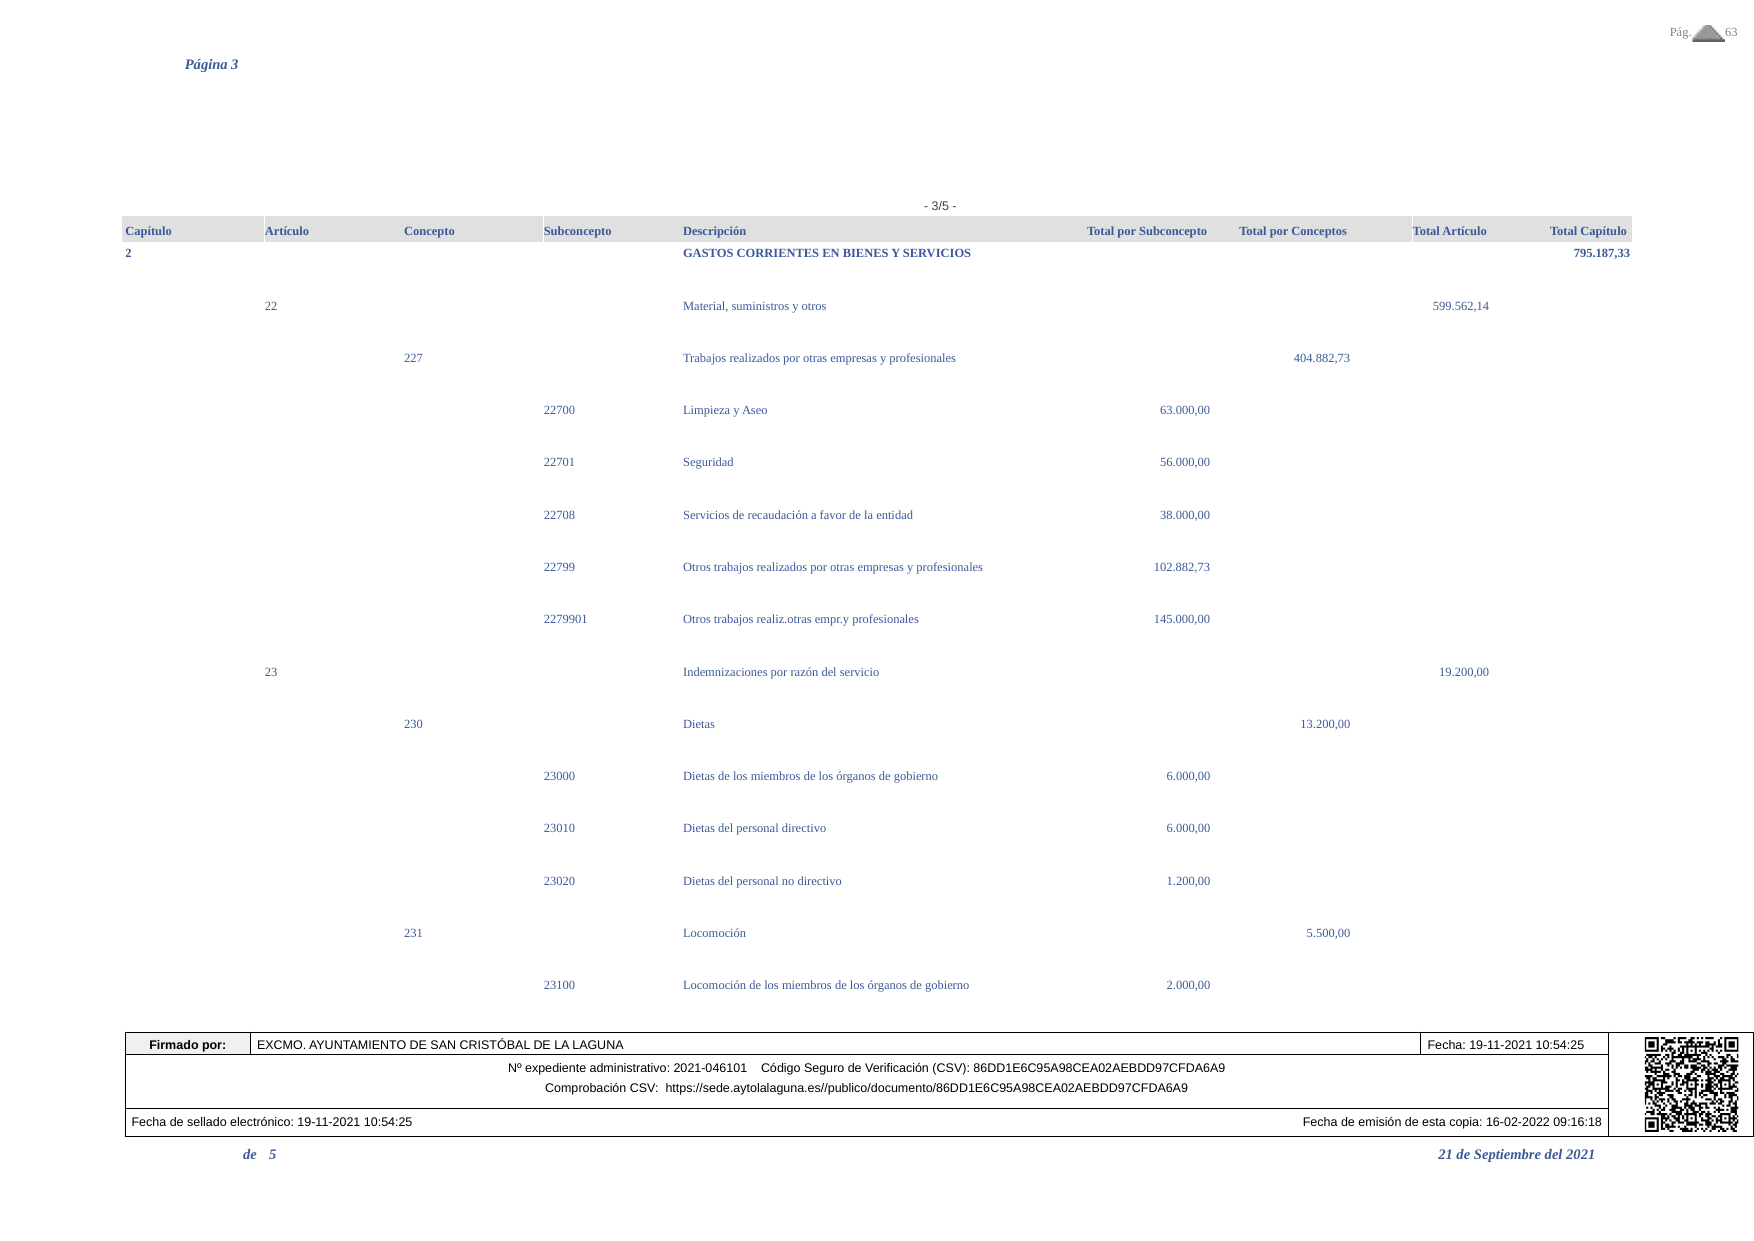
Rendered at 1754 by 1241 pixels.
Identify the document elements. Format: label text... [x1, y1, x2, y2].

table_cell [1550, 608, 1632, 660]
table_cell [1239, 660, 1412, 713]
table_cell Limpieza y Aseo [683, 399, 1087, 451]
table_cell [1550, 556, 1632, 608]
table_cell [404, 242, 543, 294]
table_cell 22 [265, 294, 404, 347]
table_cell [544, 294, 683, 347]
table_cell [122, 451, 264, 503]
table_cell 5.500,00 [1239, 922, 1412, 974]
table_cell [122, 713, 264, 765]
table_cell [122, 556, 264, 608]
subtitle Página 3 [184, 56, 1630, 73]
table_cell 102.882,73 [1087, 556, 1239, 608]
table_cell [1239, 556, 1412, 608]
table_cell [265, 451, 404, 503]
table_cell 6.000,00 [1087, 817, 1239, 869]
table_cell [1239, 294, 1412, 347]
table_cell [1550, 870, 1632, 922]
table_cell 23000 [544, 765, 683, 817]
table_cell [122, 660, 264, 713]
table_cell [1239, 817, 1412, 869]
table_cell [122, 922, 264, 974]
table_cell [1413, 974, 1550, 1026]
table_cell [1550, 451, 1632, 503]
table_cell [1413, 713, 1550, 765]
table_cell [404, 974, 543, 1026]
table_cell [1413, 242, 1550, 294]
table_header Total Capítulo [1550, 216, 1632, 242]
table_cell 795.187,33 [1550, 242, 1632, 294]
table_cell [404, 765, 543, 817]
table_cell [122, 974, 264, 1026]
table_cell 56.000,00 [1087, 451, 1239, 503]
table_cell 22701 [544, 451, 683, 503]
table_cell 23020 [544, 870, 683, 922]
table_cell 599.562,14 [1413, 294, 1550, 347]
table_cell Seguridad [683, 451, 1087, 503]
table_cell [1413, 556, 1550, 608]
table_cell 230 [404, 713, 543, 765]
table_cell [1239, 765, 1412, 817]
table_cell 23 [265, 660, 404, 713]
table_cell [265, 399, 404, 451]
table_cell 227 [404, 347, 543, 399]
table_cell [1413, 347, 1550, 399]
table_header Concepto [404, 216, 543, 242]
table_cell 13.200,00 [1239, 713, 1412, 765]
table_cell GASTOS CORRIENTES EN BIENES Y SERVICIOS [683, 242, 1087, 294]
table_cell 6.000,00 [1087, 765, 1239, 817]
table_cell [544, 347, 683, 399]
table_cell [404, 608, 543, 660]
table_cell [122, 504, 264, 556]
table_cell [1550, 660, 1632, 713]
table_cell [1087, 713, 1239, 765]
table_cell Dietas del personal no directivo [683, 870, 1087, 922]
table_cell [1413, 817, 1550, 869]
table_cell [1239, 504, 1412, 556]
table_cell [1550, 922, 1632, 974]
table_cell [1239, 870, 1412, 922]
table_cell Locomoción de los miembros de los órganos de gobierno [683, 974, 1087, 1026]
table_cell [544, 713, 683, 765]
table_cell Otros trabajos realiz.otras empr.y profesionales [683, 608, 1087, 660]
table_cell [404, 817, 543, 869]
table_cell [1413, 451, 1550, 503]
table_cell Servicios de recaudación a favor de la entidad [683, 504, 1087, 556]
table_cell [1239, 399, 1412, 451]
table_cell [265, 347, 404, 399]
table_cell [122, 870, 264, 922]
table_cell [1550, 713, 1632, 765]
table_cell Dietas del personal directivo [683, 817, 1087, 869]
table_cell [404, 451, 543, 503]
table_cell 231 [404, 922, 543, 974]
table_cell 404.882,73 [1239, 347, 1412, 399]
table_header Descripción [683, 216, 1087, 242]
table_cell [122, 347, 264, 399]
table_cell Indemnizaciones por razón del servicio [683, 660, 1087, 713]
table_cell Material, suministros y otros [683, 294, 1087, 347]
table_cell [1087, 294, 1239, 347]
table_cell 2.000,00 [1087, 974, 1239, 1026]
table_cell [404, 556, 543, 608]
table_cell [404, 504, 543, 556]
table_cell 23100 [544, 974, 683, 1026]
table_cell [1550, 504, 1632, 556]
table_cell Otros trabajos realizados por otras empresas y profesionales [683, 556, 1087, 608]
table_cell 2 [122, 242, 264, 294]
table_cell [1550, 817, 1632, 869]
table_cell [1413, 870, 1550, 922]
table_cell [265, 817, 404, 869]
table_cell [544, 660, 683, 713]
table_header Total por Conceptos [1239, 216, 1412, 242]
table_cell [404, 294, 543, 347]
table_cell [1087, 347, 1239, 399]
table_cell [122, 817, 264, 869]
table_cell [265, 608, 404, 660]
table_cell [404, 870, 543, 922]
table_cell Dietas [683, 713, 1087, 765]
table_cell [122, 294, 264, 347]
table_header Total por Subconcepto [1087, 216, 1239, 242]
table_cell [265, 504, 404, 556]
table_cell [1087, 242, 1239, 294]
table_cell [265, 870, 404, 922]
table_cell [1413, 608, 1550, 660]
table_cell [1413, 504, 1550, 556]
table_cell 22799 [544, 556, 683, 608]
table_cell [1413, 765, 1550, 817]
table_cell [544, 242, 683, 294]
table_cell [122, 399, 264, 451]
table_header Subconcepto [544, 216, 683, 242]
table_cell Dietas de los miembros de los órganos de gobierno [683, 765, 1087, 817]
table_cell 23010 [544, 817, 683, 869]
table_cell [265, 974, 404, 1026]
table_cell [265, 242, 404, 294]
table_cell [1087, 922, 1239, 974]
table_cell [1550, 294, 1632, 347]
table_header Capítulo [122, 216, 264, 242]
table_cell 1.200,00 [1087, 870, 1239, 922]
table_cell [1239, 974, 1412, 1026]
table_cell [1413, 922, 1550, 974]
text - 3/5 - [251, 199, 1630, 213]
table_header Artículo [265, 216, 404, 242]
table_cell [1239, 242, 1412, 294]
table_cell [122, 765, 264, 817]
table_cell [1087, 660, 1239, 713]
table_cell Locomoción [683, 922, 1087, 974]
table_cell [1550, 347, 1632, 399]
table_cell 19.200,00 [1413, 660, 1550, 713]
table_cell [1239, 608, 1412, 660]
table_cell 63.000,00 [1087, 399, 1239, 451]
table_cell 22700 [544, 399, 683, 451]
table_cell 2279901 [544, 608, 683, 660]
table_cell [404, 399, 543, 451]
table_cell [265, 556, 404, 608]
table_cell 38.000,00 [1087, 504, 1239, 556]
table_cell [265, 922, 404, 974]
table_cell 145.000,00 [1087, 608, 1239, 660]
table_cell [265, 713, 404, 765]
table_cell [544, 922, 683, 974]
table_cell [1239, 451, 1412, 503]
table_cell [1550, 399, 1632, 451]
table_cell [265, 765, 404, 817]
table_header Total Artículo [1413, 216, 1550, 242]
table_cell Trabajos realizados por otras empresas y profesionales [683, 347, 1087, 399]
table_cell [1550, 974, 1632, 1026]
table_cell [122, 608, 264, 660]
table_cell [404, 660, 543, 713]
table_cell 22708 [544, 504, 683, 556]
table_cell [1413, 399, 1550, 451]
table_cell [1550, 765, 1632, 817]
